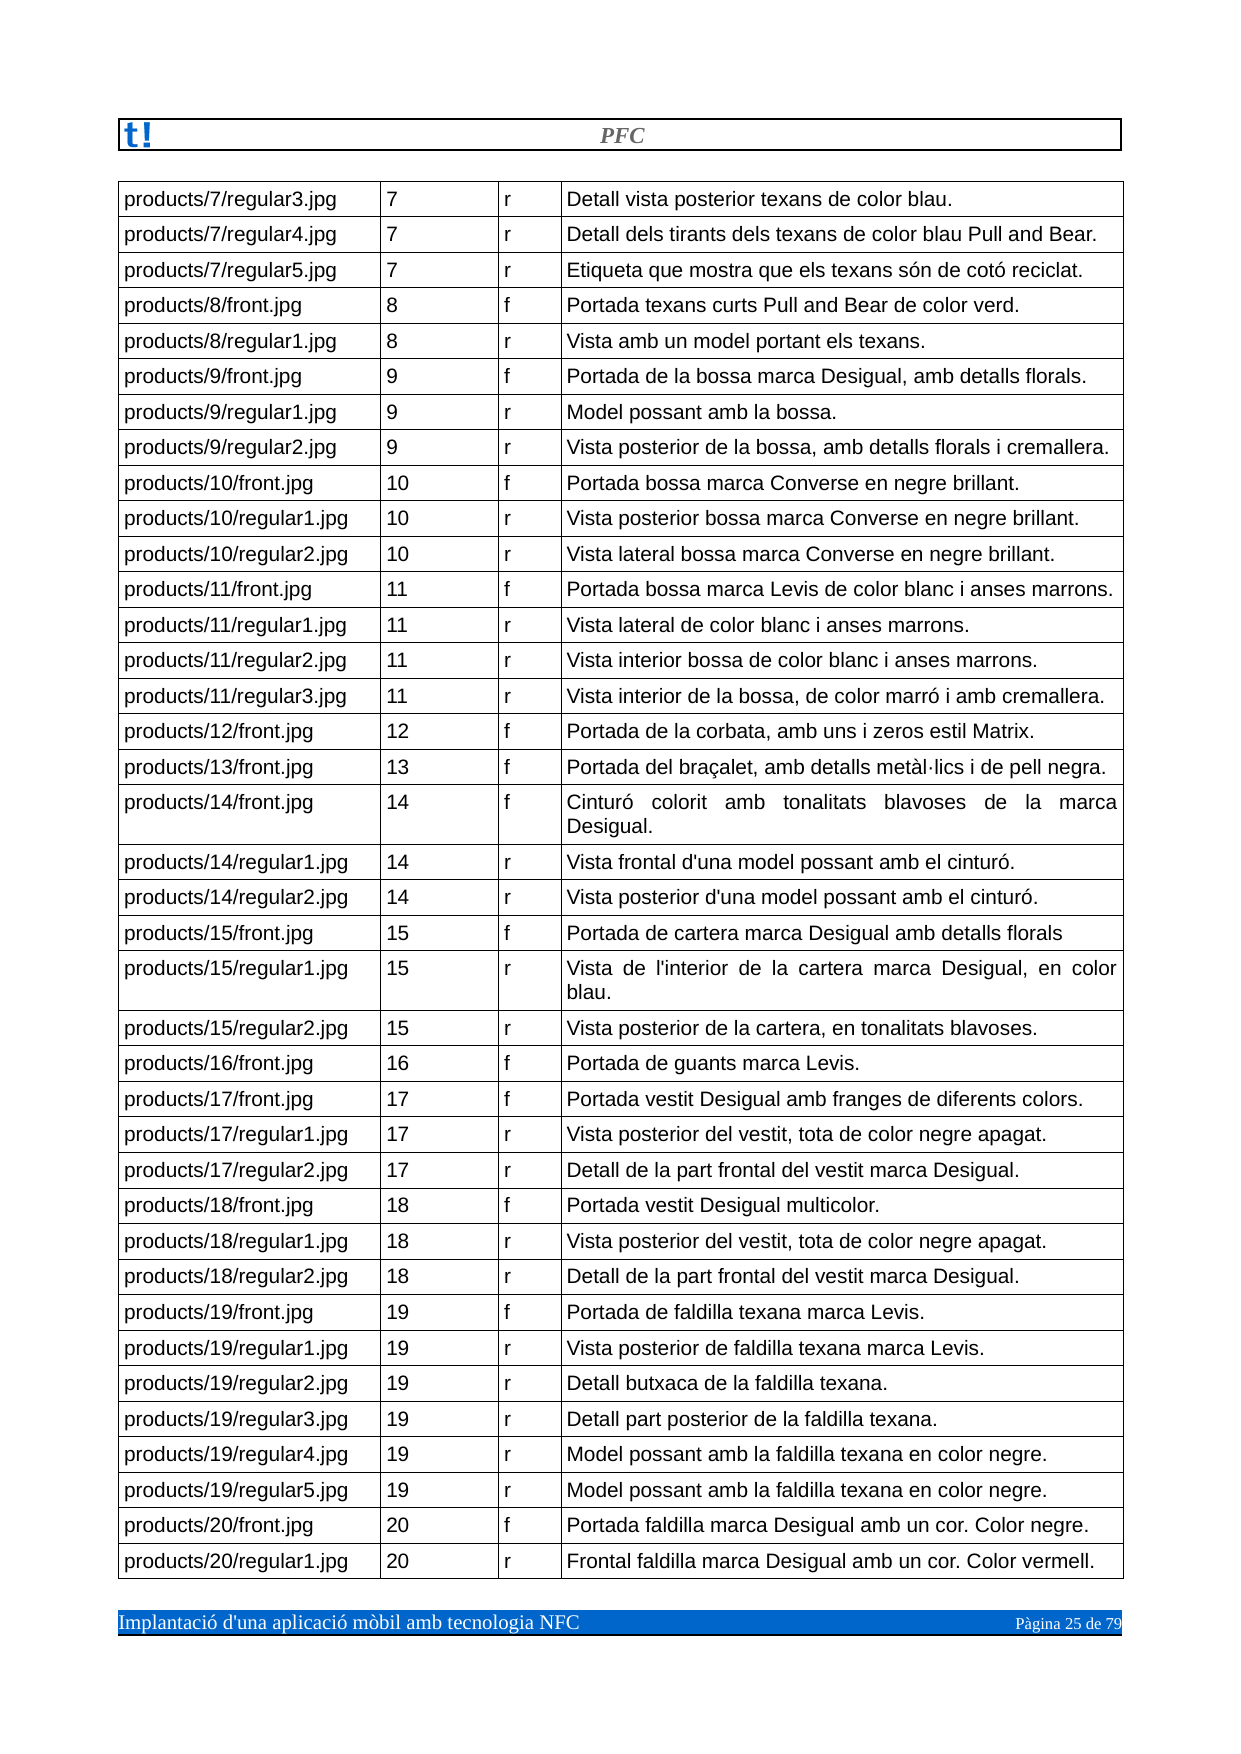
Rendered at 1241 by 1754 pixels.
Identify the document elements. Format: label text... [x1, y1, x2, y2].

table_cell products/8/front.jpg [119, 288, 380, 323]
table_cell products/8/regular1.jpg [119, 324, 380, 358]
table_cell r [499, 501, 561, 536]
table_cell products/9/regular2.jpg [119, 430, 380, 465]
table_cell Vista posterior de la cartera, en tonalitats blavoses. [562, 1011, 1123, 1045]
table_cell f [499, 359, 561, 394]
table_cell 17 [381, 1117, 498, 1152]
table_cell 8 [381, 324, 498, 358]
table_cell products/19/regular4.jpg [119, 1437, 380, 1472]
table_cell Portada bossa marca Converse en negre brillant. [562, 466, 1123, 500]
table_cell products/20/front.jpg [119, 1508, 380, 1543]
table_cell Vista posterior del vestit, tota de color negre apagat. [562, 1117, 1123, 1152]
table_cell 9 [381, 430, 498, 465]
table_cell products/9/regular1.jpg [119, 395, 380, 429]
table_cell Vista lateral bossa marca Converse en negre brillant. [562, 537, 1123, 571]
table_cell Vista posterior d'una model possant amb el cinturó. [562, 880, 1123, 915]
table_cell 18 [381, 1224, 498, 1258]
table_cell Portada faldilla marca Desigual amb un cor. Color negre. [562, 1508, 1123, 1543]
table_cell f [499, 1082, 561, 1116]
table_cell 8 [381, 288, 498, 323]
table_cell products/15/front.jpg [119, 916, 380, 950]
table_cell products/10/front.jpg [119, 466, 380, 500]
table_cell r [499, 1331, 561, 1365]
table_cell f [499, 466, 561, 500]
table_cell 7 [381, 217, 498, 252]
table_cell 12 [381, 714, 498, 749]
table_cell Detall de la part frontal del vestit marca Desigual. [562, 1260, 1123, 1294]
table_cell f [499, 714, 561, 749]
table_cell r [499, 217, 561, 252]
table_cell f [499, 572, 561, 607]
table_cell r [499, 880, 561, 915]
table_cell 18 [381, 1189, 498, 1223]
table_cell r [499, 608, 561, 642]
table_cell Detall de la part frontal del vestit marca Desigual. [562, 1153, 1123, 1187]
table_cell products/14/front.jpg [119, 785, 380, 844]
table_cell 9 [381, 395, 498, 429]
table_cell products/20/regular1.jpg [119, 1544, 380, 1578]
table_cell f [499, 1295, 561, 1329]
table_cell Vista lateral de color blanc i anses marrons. [562, 608, 1123, 642]
table_cell products/11/regular3.jpg [119, 679, 380, 713]
table_cell Detall butxaca de la faldilla texana. [562, 1366, 1123, 1401]
table_cell 20 [381, 1544, 498, 1578]
table_cell 18 [381, 1260, 498, 1294]
table_cell products/17/regular2.jpg [119, 1153, 380, 1187]
table_cell r [499, 182, 561, 216]
table_cell products/14/regular1.jpg [119, 845, 380, 879]
table_cell r [499, 1260, 561, 1294]
table_cell 14 [381, 845, 498, 879]
table_cell products/18/regular2.jpg [119, 1260, 380, 1294]
table_cell 17 [381, 1153, 498, 1187]
table_cell 15 [381, 1011, 498, 1045]
table_cell f [499, 785, 561, 844]
table_cell r [499, 1153, 561, 1187]
table_cell products/11/regular1.jpg [119, 608, 380, 642]
table_cell products/14/regular2.jpg [119, 880, 380, 915]
table_cell Vista interior de la bossa, de color marró i amb cremallera. [562, 679, 1123, 713]
table_cell products/16/front.jpg [119, 1046, 380, 1081]
table_cell products/7/regular4.jpg [119, 217, 380, 252]
table_cell 19 [381, 1473, 498, 1507]
table_cell products/7/regular5.jpg [119, 253, 380, 287]
table_cell Portada de cartera marca Desigual amb detalls florals [562, 916, 1123, 950]
table_cell products/11/regular2.jpg [119, 643, 380, 678]
table_cell 14 [381, 880, 498, 915]
table_cell products/19/regular5.jpg [119, 1473, 380, 1507]
table_cell Detall part posterior de la faldilla texana. [562, 1402, 1123, 1436]
table_cell Model possant amb la bossa. [562, 395, 1123, 429]
table_cell r [499, 1544, 561, 1578]
table_cell products/17/front.jpg [119, 1082, 380, 1116]
table_cell products/10/regular1.jpg [119, 501, 380, 536]
table_cell Model possant amb la faldilla texana en color negre. [562, 1437, 1123, 1472]
table_cell r [499, 1402, 561, 1436]
table_cell Vista amb un model portant els texans. [562, 324, 1123, 358]
table_cell 20 [381, 1508, 498, 1543]
table_cell 19 [381, 1402, 498, 1436]
table_cell r [499, 324, 561, 358]
table_cell 14 [381, 785, 498, 844]
table_cell 9 [381, 359, 498, 394]
table_cell 13 [381, 750, 498, 784]
table_cell 19 [381, 1331, 498, 1365]
table_cell 19 [381, 1295, 498, 1329]
table_cell products/19/front.jpg [119, 1295, 380, 1329]
table_cell products/18/regular1.jpg [119, 1224, 380, 1258]
table_cell f [499, 1046, 561, 1081]
table_cell 19 [381, 1437, 498, 1472]
table_cell 10 [381, 501, 498, 536]
table_cell products/19/regular1.jpg [119, 1331, 380, 1365]
table_cell products/18/front.jpg [119, 1189, 380, 1223]
table_cell Frontal faldilla marca Desigual amb un cor. Color vermell. [562, 1544, 1123, 1578]
table_cell r [499, 679, 561, 713]
table_cell Portada texans curts Pull and Bear de color verd. [562, 288, 1123, 323]
table_cell Portada vestit Desigual amb franges de diferents colors. [562, 1082, 1123, 1116]
table_cell 10 [381, 537, 498, 571]
table_cell r [499, 1011, 561, 1045]
table_cell r [499, 1473, 561, 1507]
table_cell Model possant amb la faldilla texana en color negre. [562, 1473, 1123, 1507]
table_cell 11 [381, 643, 498, 678]
table_cell r [499, 253, 561, 287]
table_cell r [499, 1437, 561, 1472]
table_cell 15 [381, 951, 498, 1010]
table_cell Portada del braçalet, amb detalls metàl·lics i de pell negra. [562, 750, 1123, 784]
table_cell 19 [381, 1366, 498, 1401]
table_cell Vista de l'interior de la cartera marca Desigual, en color blau. [562, 951, 1123, 1010]
table_cell 15 [381, 916, 498, 950]
table_cell f [499, 750, 561, 784]
table_cell r [499, 1224, 561, 1258]
table_cell products/10/regular2.jpg [119, 537, 380, 571]
table_cell Portada vestit Desigual multicolor. [562, 1189, 1123, 1223]
table_cell products/7/regular3.jpg [119, 182, 380, 216]
picture [123, 121, 151, 148]
table_cell Portada de guants marca Levis. [562, 1046, 1123, 1081]
table_cell f [499, 1508, 561, 1543]
table_cell f [499, 916, 561, 950]
table_cell r [499, 1117, 561, 1152]
table_cell Portada bossa marca Levis de color blanc i anses marrons. [562, 572, 1123, 607]
table_cell Vista posterior del vestit, tota de color negre apagat. [562, 1224, 1123, 1258]
table_cell products/15/regular2.jpg [119, 1011, 380, 1045]
table_cell products/12/front.jpg [119, 714, 380, 749]
table_cell Detall dels tirants dels texans de color blau Pull and Bear. [562, 217, 1123, 252]
table_cell Vista posterior de faldilla texana marca Levis. [562, 1331, 1123, 1365]
table_cell 11 [381, 608, 498, 642]
table_cell Detall vista posterior texans de color blau. [562, 182, 1123, 216]
table_cell r [499, 951, 561, 1010]
table_cell r [499, 1366, 561, 1401]
table_cell Portada de faldilla texana marca Levis. [562, 1295, 1123, 1329]
table_cell Cinturó colorit amb tonalitats blavoses de la marca Desigual. [562, 785, 1123, 844]
table_cell 11 [381, 679, 498, 713]
table_cell Portada de la corbata, amb uns i zeros estil Matrix. [562, 714, 1123, 749]
table_cell Etiqueta que mostra que els texans són de cotó reciclat. [562, 253, 1123, 287]
table_cell products/13/front.jpg [119, 750, 380, 784]
table_cell products/11/front.jpg [119, 572, 380, 607]
table_cell r [499, 845, 561, 879]
table_cell 16 [381, 1046, 498, 1081]
table_cell products/19/regular2.jpg [119, 1366, 380, 1401]
table_cell Vista interior bossa de color blanc i anses marrons. [562, 643, 1123, 678]
table_cell f [499, 288, 561, 323]
table_cell 11 [381, 572, 498, 607]
table_cell Vista posterior de la bossa, amb detalls florals i cremallera. [562, 430, 1123, 465]
table_cell products/9/front.jpg [119, 359, 380, 394]
table_cell r [499, 430, 561, 465]
table_cell Vista posterior bossa marca Converse en negre brillant. [562, 501, 1123, 536]
table_cell 17 [381, 1082, 498, 1116]
table_cell Portada de la bossa marca Desigual, amb detalls florals. [562, 359, 1123, 394]
table_cell products/19/regular3.jpg [119, 1402, 380, 1436]
table_cell 7 [381, 253, 498, 287]
table_cell 7 [381, 182, 498, 216]
table_cell r [499, 395, 561, 429]
table_cell 10 [381, 466, 498, 500]
table_cell r [499, 537, 561, 571]
table_cell products/17/regular1.jpg [119, 1117, 380, 1152]
table_cell products/15/regular1.jpg [119, 951, 380, 1010]
table_cell r [499, 643, 561, 678]
table_cell Vista frontal d'una model possant amb el cinturó. [562, 845, 1123, 879]
table_cell f [499, 1189, 561, 1223]
